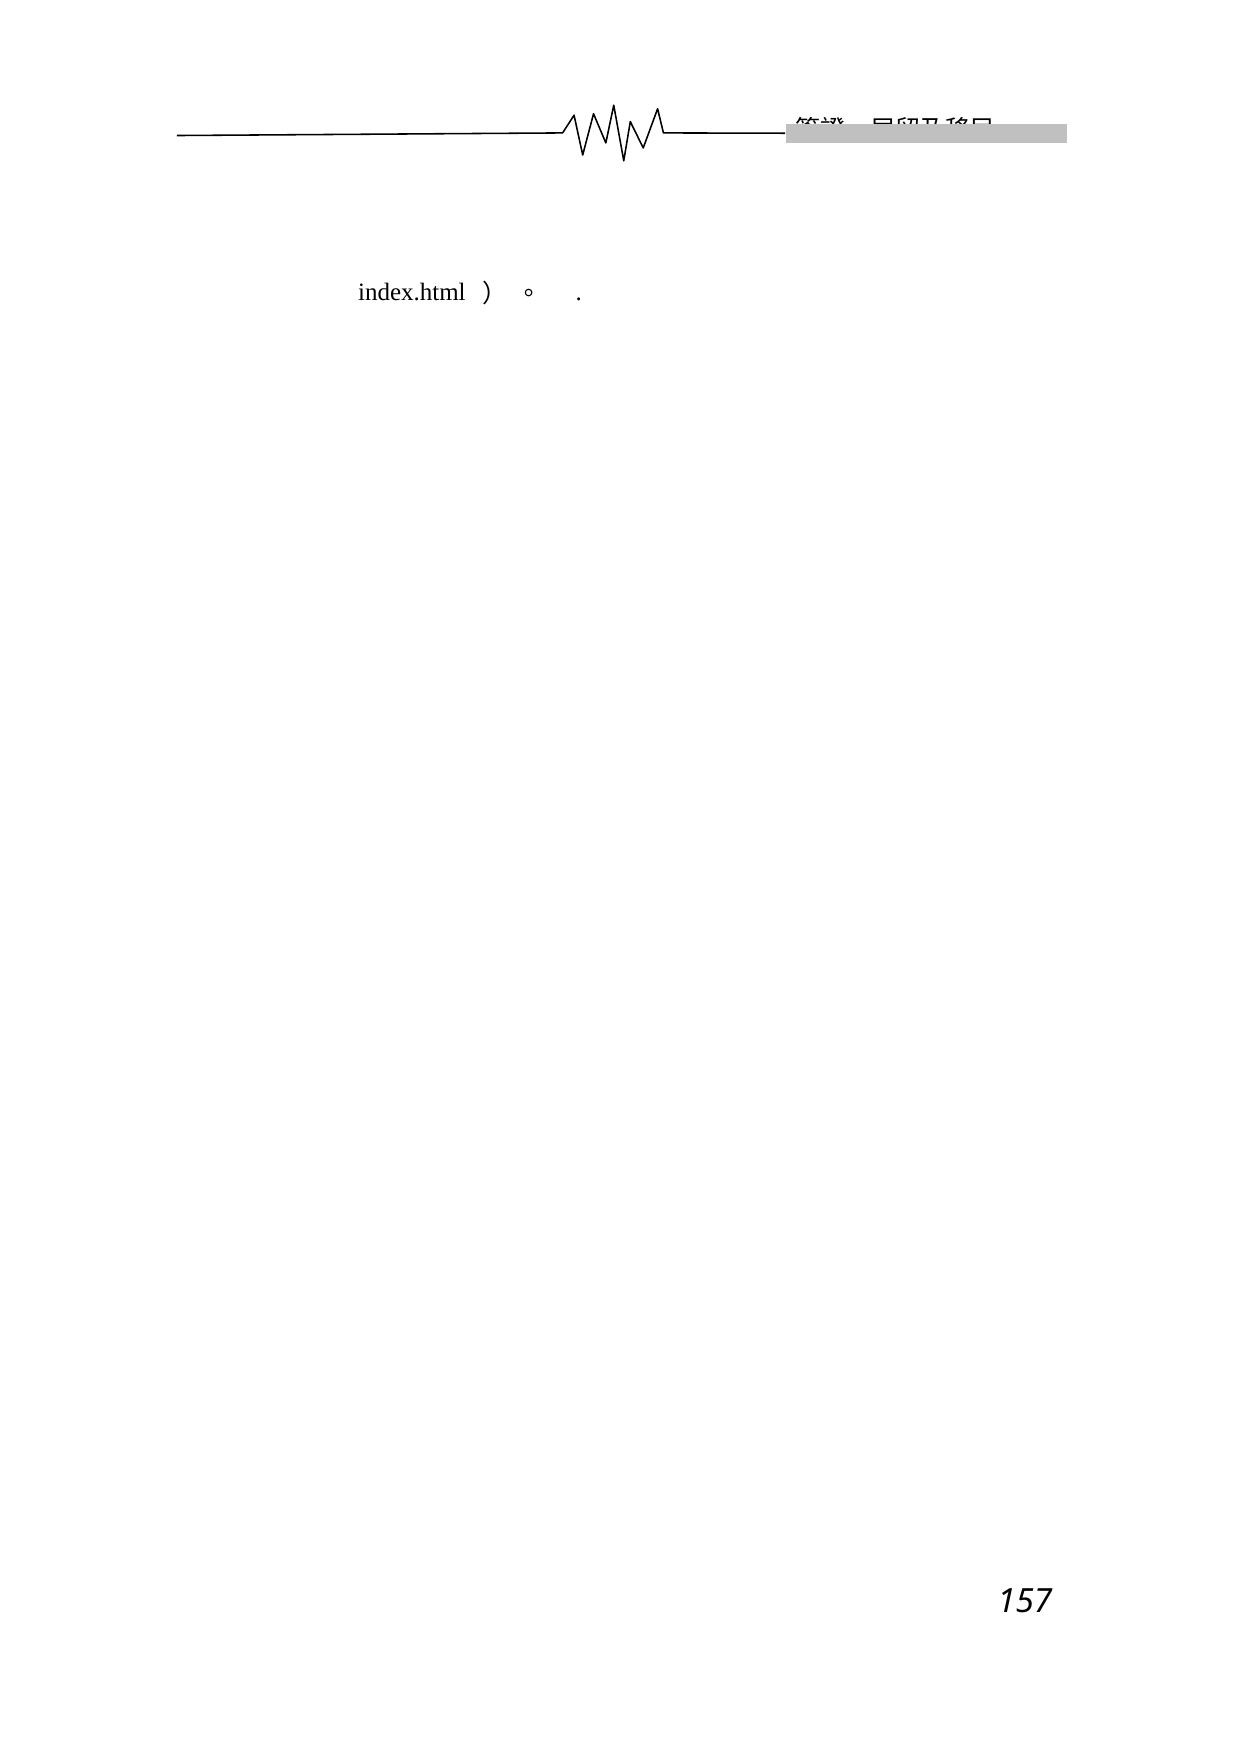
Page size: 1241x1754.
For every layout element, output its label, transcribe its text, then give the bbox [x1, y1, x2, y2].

text index.html）。. [330, 250, 1058, 313]
